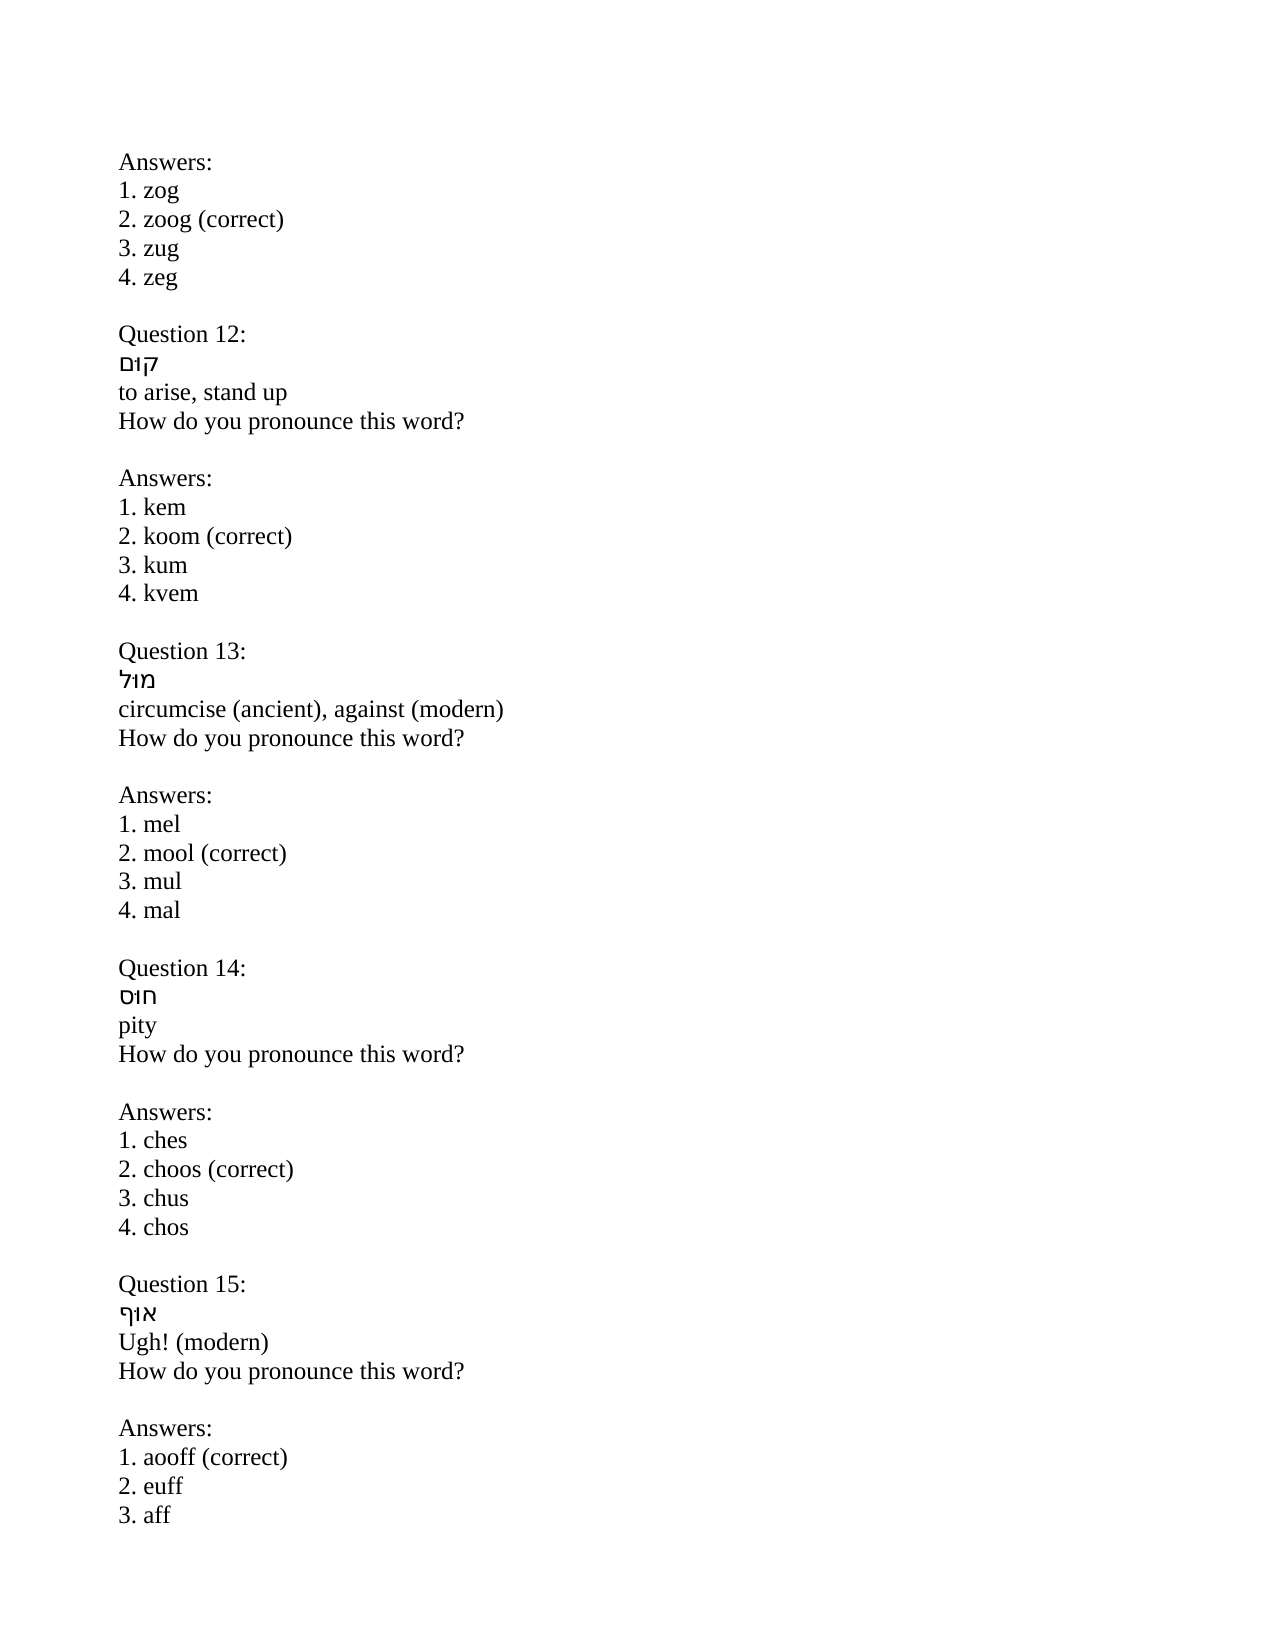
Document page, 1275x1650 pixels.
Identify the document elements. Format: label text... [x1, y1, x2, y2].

text 2. koom (correct) [118, 521, 1157, 550]
text 4. kvem [118, 578, 1157, 607]
text 2. euff [118, 1471, 1157, 1500]
text circumcise (ancient), against (modern) [118, 694, 1157, 723]
text חוּס [118, 981, 1157, 1011]
text 4. chos [118, 1212, 1157, 1241]
text 3. kum [118, 550, 1157, 578]
text 1. mel [118, 809, 1157, 838]
text 4. mal [118, 895, 1157, 924]
text Answers: [118, 1413, 1157, 1442]
text How do you pronounce this word? [118, 1039, 1157, 1068]
text מוּל [118, 665, 1157, 694]
text 2. zoog (correct) [118, 204, 1157, 233]
text קוּם [118, 348, 1157, 377]
text Question 15: [118, 1269, 1157, 1298]
text 2. choos (correct) [118, 1154, 1157, 1183]
text 4. zeg [118, 262, 1157, 291]
text Answers: [118, 463, 1157, 492]
text Answers: [118, 780, 1157, 809]
text 1. kem [118, 492, 1157, 521]
text 3. mul [118, 866, 1157, 895]
text How do you pronounce this word? [118, 723, 1157, 751]
text Answers: [118, 1097, 1157, 1126]
text Answers: [118, 147, 1157, 176]
text Question 13: [118, 636, 1157, 665]
text to arise, stand up [118, 377, 1157, 406]
text How do you pronounce this word? [118, 406, 1157, 435]
text pity [118, 1011, 1157, 1039]
text Question 12: [118, 319, 1157, 348]
text אוּף [118, 1298, 1157, 1327]
text Question 14: [118, 953, 1157, 981]
text 3. zug [118, 233, 1157, 262]
text Ugh! (modern) [118, 1327, 1157, 1356]
text 2. mool (correct) [118, 838, 1157, 866]
text How do you pronounce this word? [118, 1356, 1157, 1385]
text 1. zog [118, 176, 1157, 204]
text 1. aooff (correct) [118, 1442, 1157, 1471]
text 1. ches [118, 1126, 1157, 1154]
text 3. chus [118, 1183, 1157, 1212]
text 3. aff [118, 1500, 1157, 1528]
